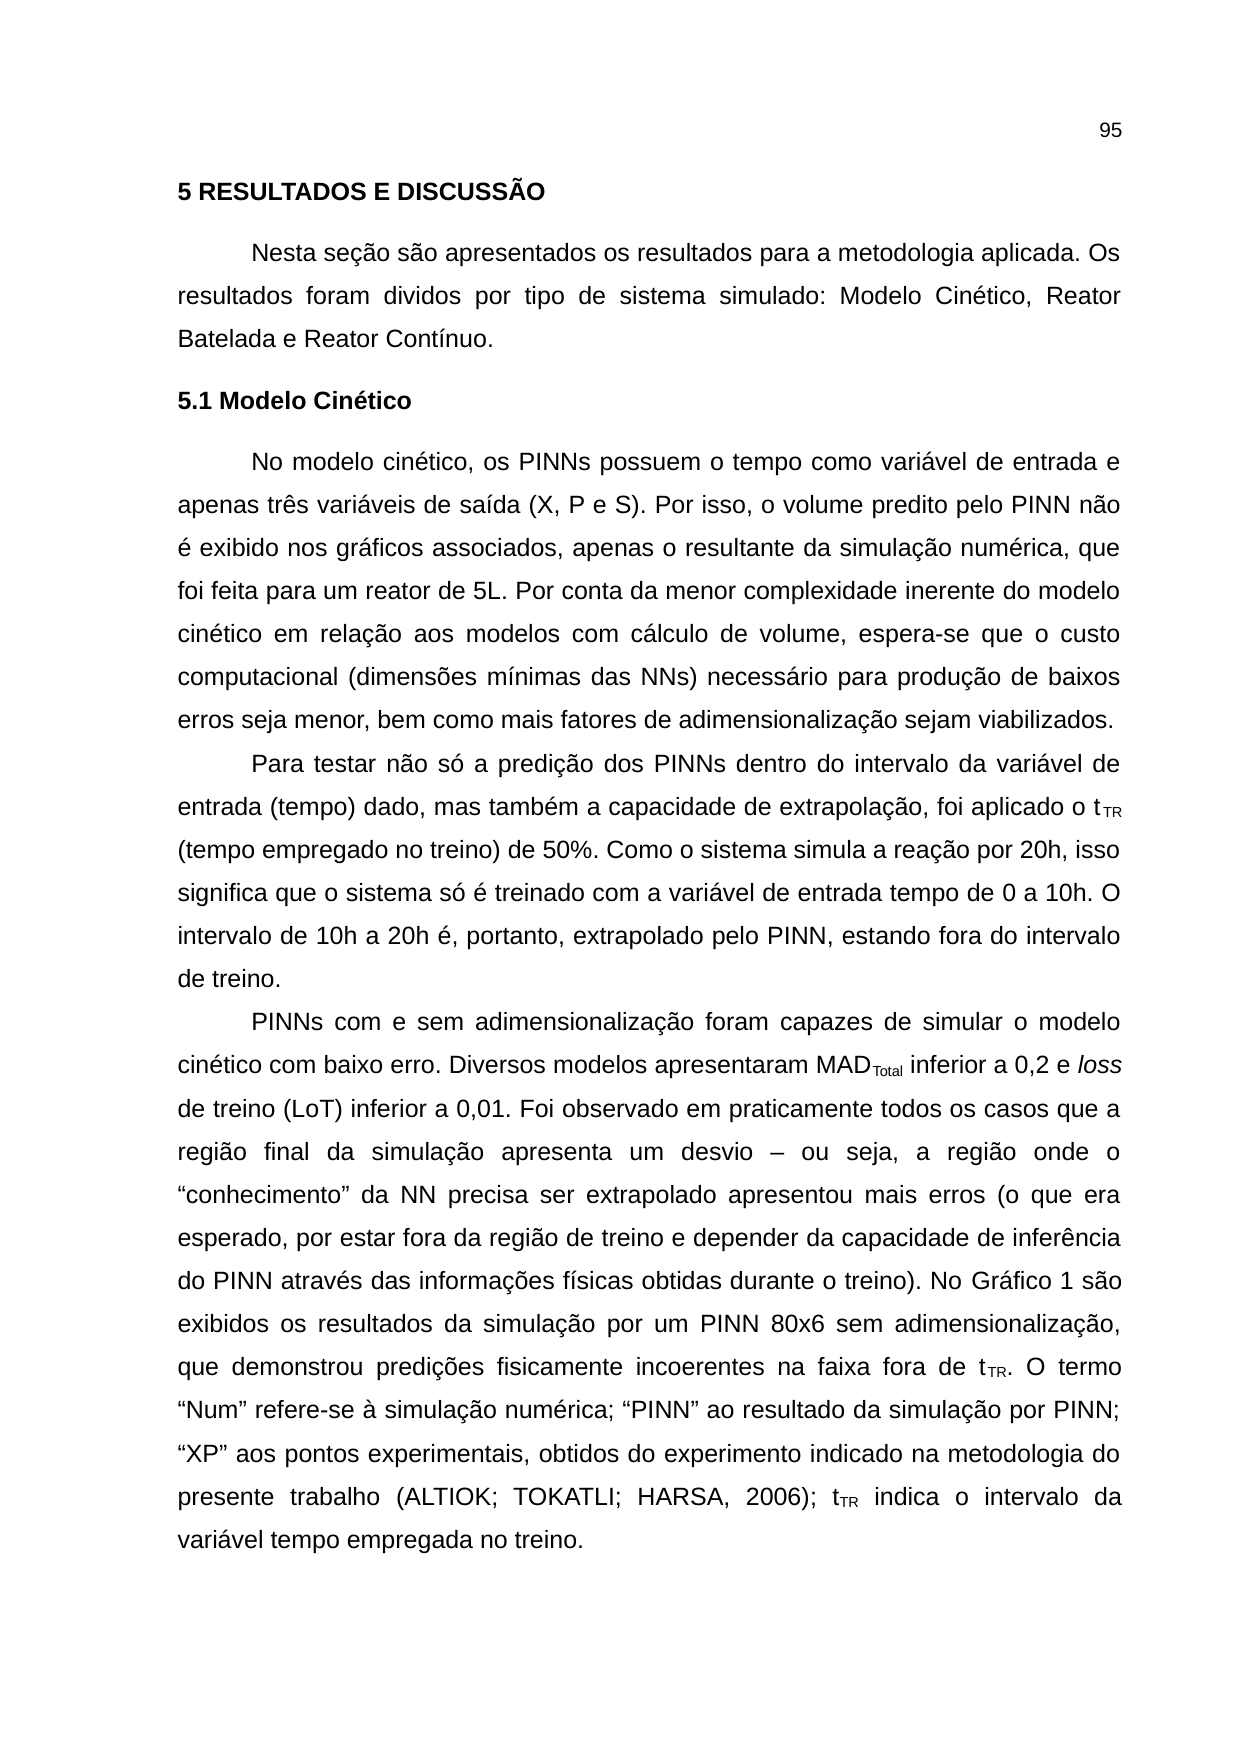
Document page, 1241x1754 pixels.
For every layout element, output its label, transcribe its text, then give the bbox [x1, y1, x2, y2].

text Para testar não só a predição dos PINNs dentro do intervalo da variável de entrada (tempo) dado, mas também a capacidade de extrapolação, foi aplicado o tTR (tempo empregado no treino) de 50%. Como o sistema simula a reação por 20h, isso significa que o sistema só é treinado com a variável de entrada tempo de 0 a 10h. O intervalo de 10h a 20h é, portanto, extrapolado pelo PINN, estando fora do intervalo de treino. [177, 749, 1122, 993]
text PINNs com e sem adimensionalização foram capazes de simular o modelo cinético com baixo erro. Diversos modelos apresentaram MADTotal inferior a 0,2 e loss de treino (LoT) inferior a 0,01. Foi observado em praticamente todos os casos que a região final da simulação apresenta um desvio – ou seja, a região onde o “conhecimento” da NN precisa ser extrapolado apresentou mais erros (o que era esperado, por estar fora da região de treino e depender da capacidade de inferência do PINN através das informações físicas obtidas durante o treino). No Gráfico 1 são exibidos os resultados da simulação por um PINN 80x6 sem adimensionalização, que demonstrou predições fisicamente incoerentes na faixa fora de tTR. O termo “Num” refere-se à simulação numérica; “PINN” ao resultado da simulação por PINN; “XP” aos pontos experimentais, obtidos do experimento indicado na metodologia do presente trabalho (ALTIOK; TOKATLI; HARSA, 2006); tTR indica o intervalo da variável tempo empregada no treino. [177, 1007, 1122, 1554]
subtitle RESULTADOS E DISCUSSÃO [177, 177, 1122, 206]
text Nesta seção são apresentados os resultados para a metodologia aplicada. Os resultados foram dividos por tipo de sistema simulado: Modelo Cinético, Reator Batelada e Reator Contínuo. [177, 238, 1122, 353]
subtitle Modelo Cinético [177, 386, 1122, 414]
text No modelo cinético, os PINNs possuem o tempo como variável de entrada e apenas três variáveis de saída (X, P e S). Por isso, o volume predito pelo PINN não é exibido nos gráficos associados, apenas o resultante da simulação numérica, que foi feita para um reator de 5L. Por conta da menor complexidade inerente do modelo cinético em relação aos modelos com cálculo de volume, espera-se que o custo computacional (dimensões mínimas das NNs) necessário para produção de baixos erros seja menor, bem como mais fatores de adimensionalização sejam viabilizados. [177, 447, 1122, 734]
